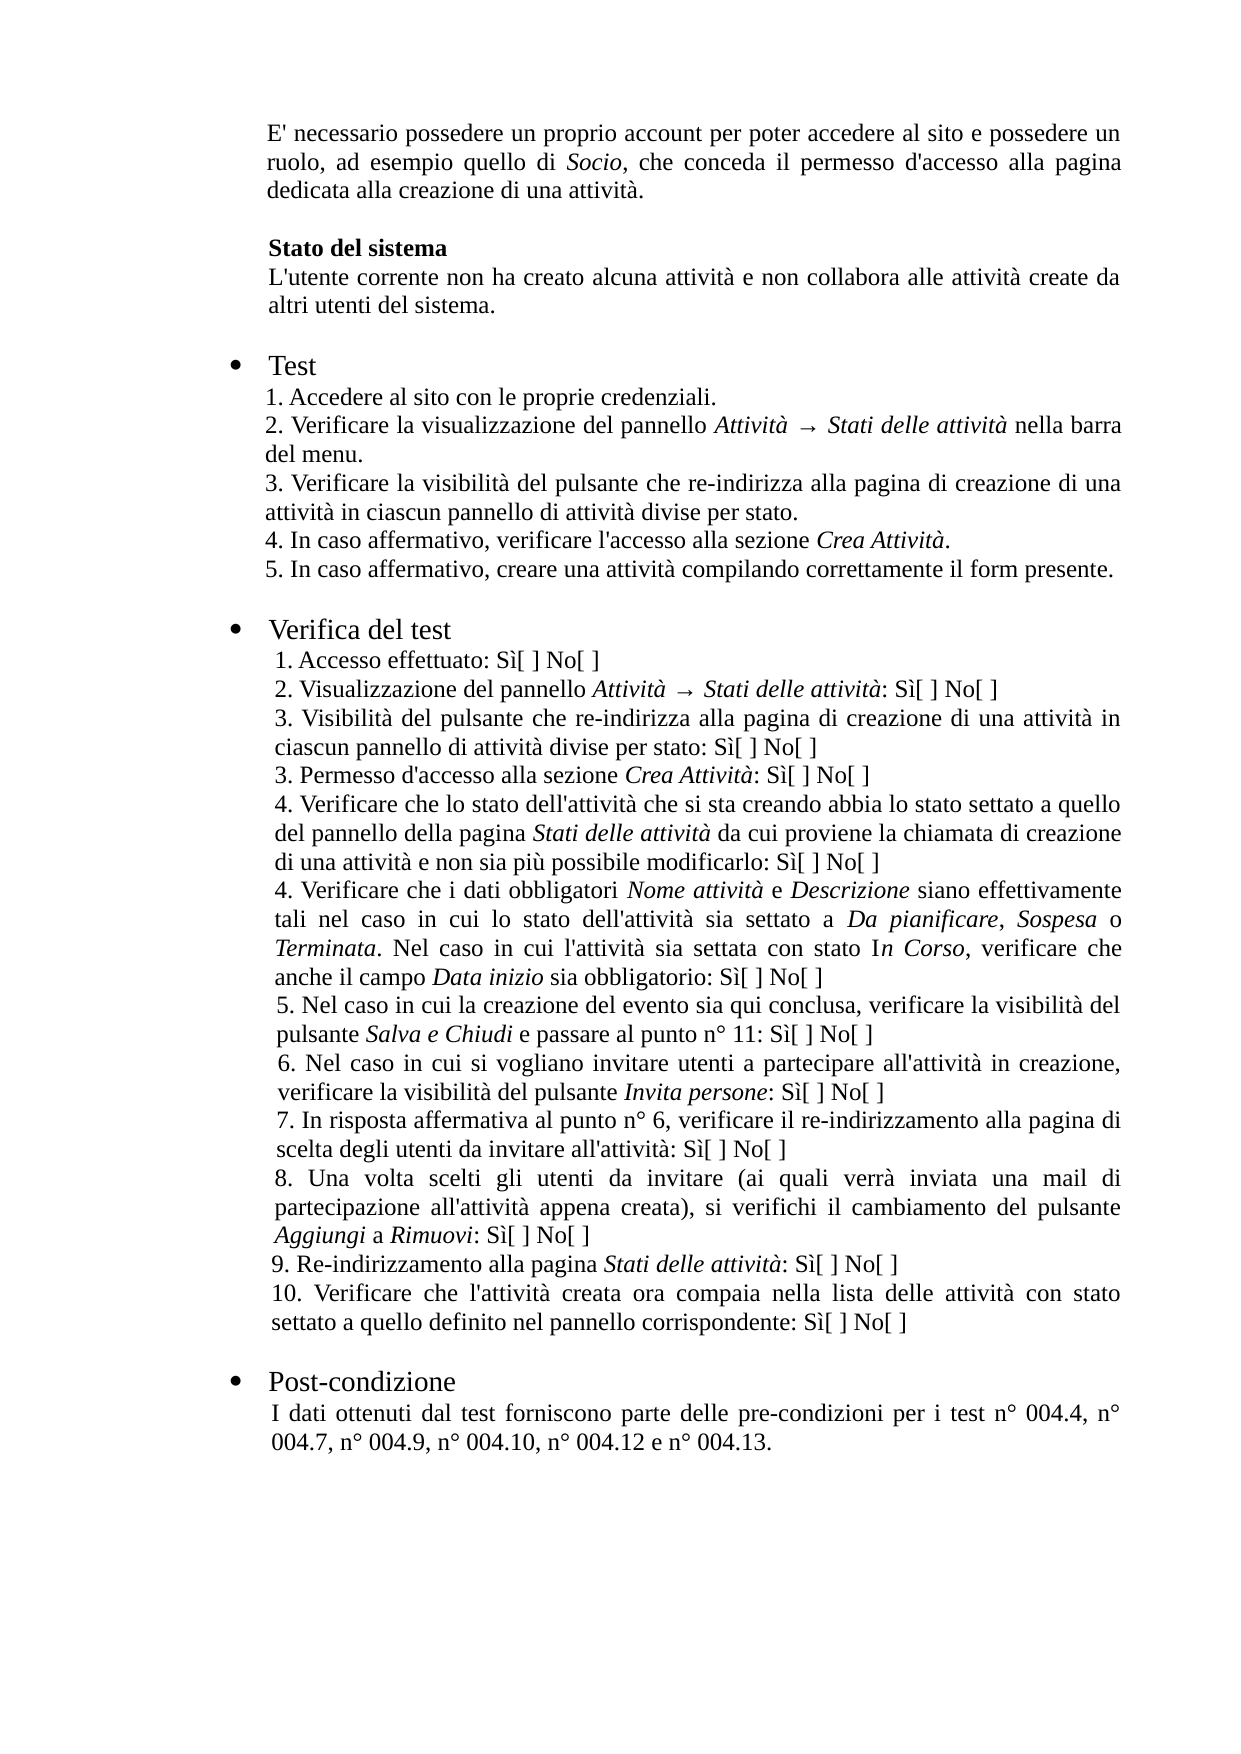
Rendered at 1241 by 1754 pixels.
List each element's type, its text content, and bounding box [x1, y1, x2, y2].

list Post-condizione [231, 1364, 1122, 1398]
text L'utente corrente non ha creato alcuna attività e non collabora alle attività create da altri utenti del sistema. [268, 262, 1122, 319]
text 10. Verificare che l'attività creata ora compaia nella lista delle attività con stato settato a quello definito nel pannello corrispondente: Sì[ ] No[ ] [234, 1278, 1122, 1335]
text 4. In caso affermativo, verificare l'accesso alla sezione Crea Attività. [265, 526, 1122, 554]
text 7. In risposta affermativa al punto n° 6, verificare il re-indirizzamento alla pagina di scelta degli utenti da invitare all'attività: Sì[ ] No[ ] [276, 1105, 1122, 1163]
text 1. Accedere al sito con le proprie credenziali. [265, 382, 1122, 411]
text E' necessario possedere un proprio account per poter accedere al sito e possedere un ruolo, ad esempio quello di Socio, che conceda il permesso d'accesso alla pagina dedicata alla creazione di una attività. [267, 118, 1122, 204]
text I dati ottenuti dal test forniscono parte delle pre-condizioni per i test n° 004.4, n° 004.7, n° 004.9, n° 004.10, n° 004.12 e n° 004.13. [271, 1398, 1122, 1455]
text 2. Visualizzazione del pannello Attività → Stati delle attività: Sì[ ] No[ ] [274, 674, 1122, 703]
text 1. Accesso effettuato: Sì[ ] No[ ] [274, 645, 1122, 674]
text 3. Permesso d'accesso alla sezione Crea Attività: Sì[ ] No[ ] [274, 760, 1122, 789]
text 8. Una volta scelti gli utenti da invitare (ai quali verrà inviata una mail di partecipazione all'attività appena creata), si verifichi il cambiamento del pulsante Aggiungi a Rimuovi: Sì[ ] No[ ] [274, 1163, 1122, 1249]
text 9. Re-indirizzamento alla pagina Stati delle attività: Sì[ ] No[ ] [271, 1249, 1122, 1278]
list Test [231, 348, 1122, 382]
text 2. Verificare la visualizzazione del pannello Attività → Stati delle attività nella barra del menu. [265, 411, 1122, 468]
text 5. In caso affermativo, creare una attività compilando correttamente il form presente. [265, 554, 1122, 583]
list Verifica del test [231, 612, 1122, 645]
text 4. Verificare che lo stato dell'attività che si sta creando abbia lo stato settato a quello del pannello della pagina Stati delle attività da cui proviene la chiamata di creazione di una attività e non sia più possibile modificarlo: Sì[ ] No[ ] [274, 789, 1122, 875]
text 3. Verificare la visibilità del pulsante che re-indirizza alla pagina di creazione di una attività in ciascun pannello di attività divise per stato. [265, 468, 1122, 526]
text 4. Verificare che i dati obbligatori Nome attività e Descrizione siano effettivamente tali nel caso in cui lo stato dell'attività sia settato a Da pianificare, Sospesa o Terminata. Nel caso in cui l'attività sia settata con stato In Corso, verificare che anche il campo Data inizio sia obbligatorio: Sì[ ] No[ ] [237, 875, 1122, 990]
text 6. Nel caso in cui si vogliano invitare utenti a partecipare all'attività in creazione, verificare la visibilità del pulsante Invita persone: Sì[ ] No[ ] [277, 1048, 1122, 1105]
text 3. Visibilità del pulsante che re-indirizza alla pagina di creazione di una attività in ciascun pannello di attività divise per stato: Sì[ ] No[ ] [274, 703, 1122, 760]
text Stato del sistema [268, 233, 1122, 262]
text 5. Nel caso in cui la creazione del evento sia qui conclusa, verificare la visibilità del pulsante Salva e Chiudi e passare al punto n° 11: Sì[ ] No[ ] [276, 990, 1122, 1048]
